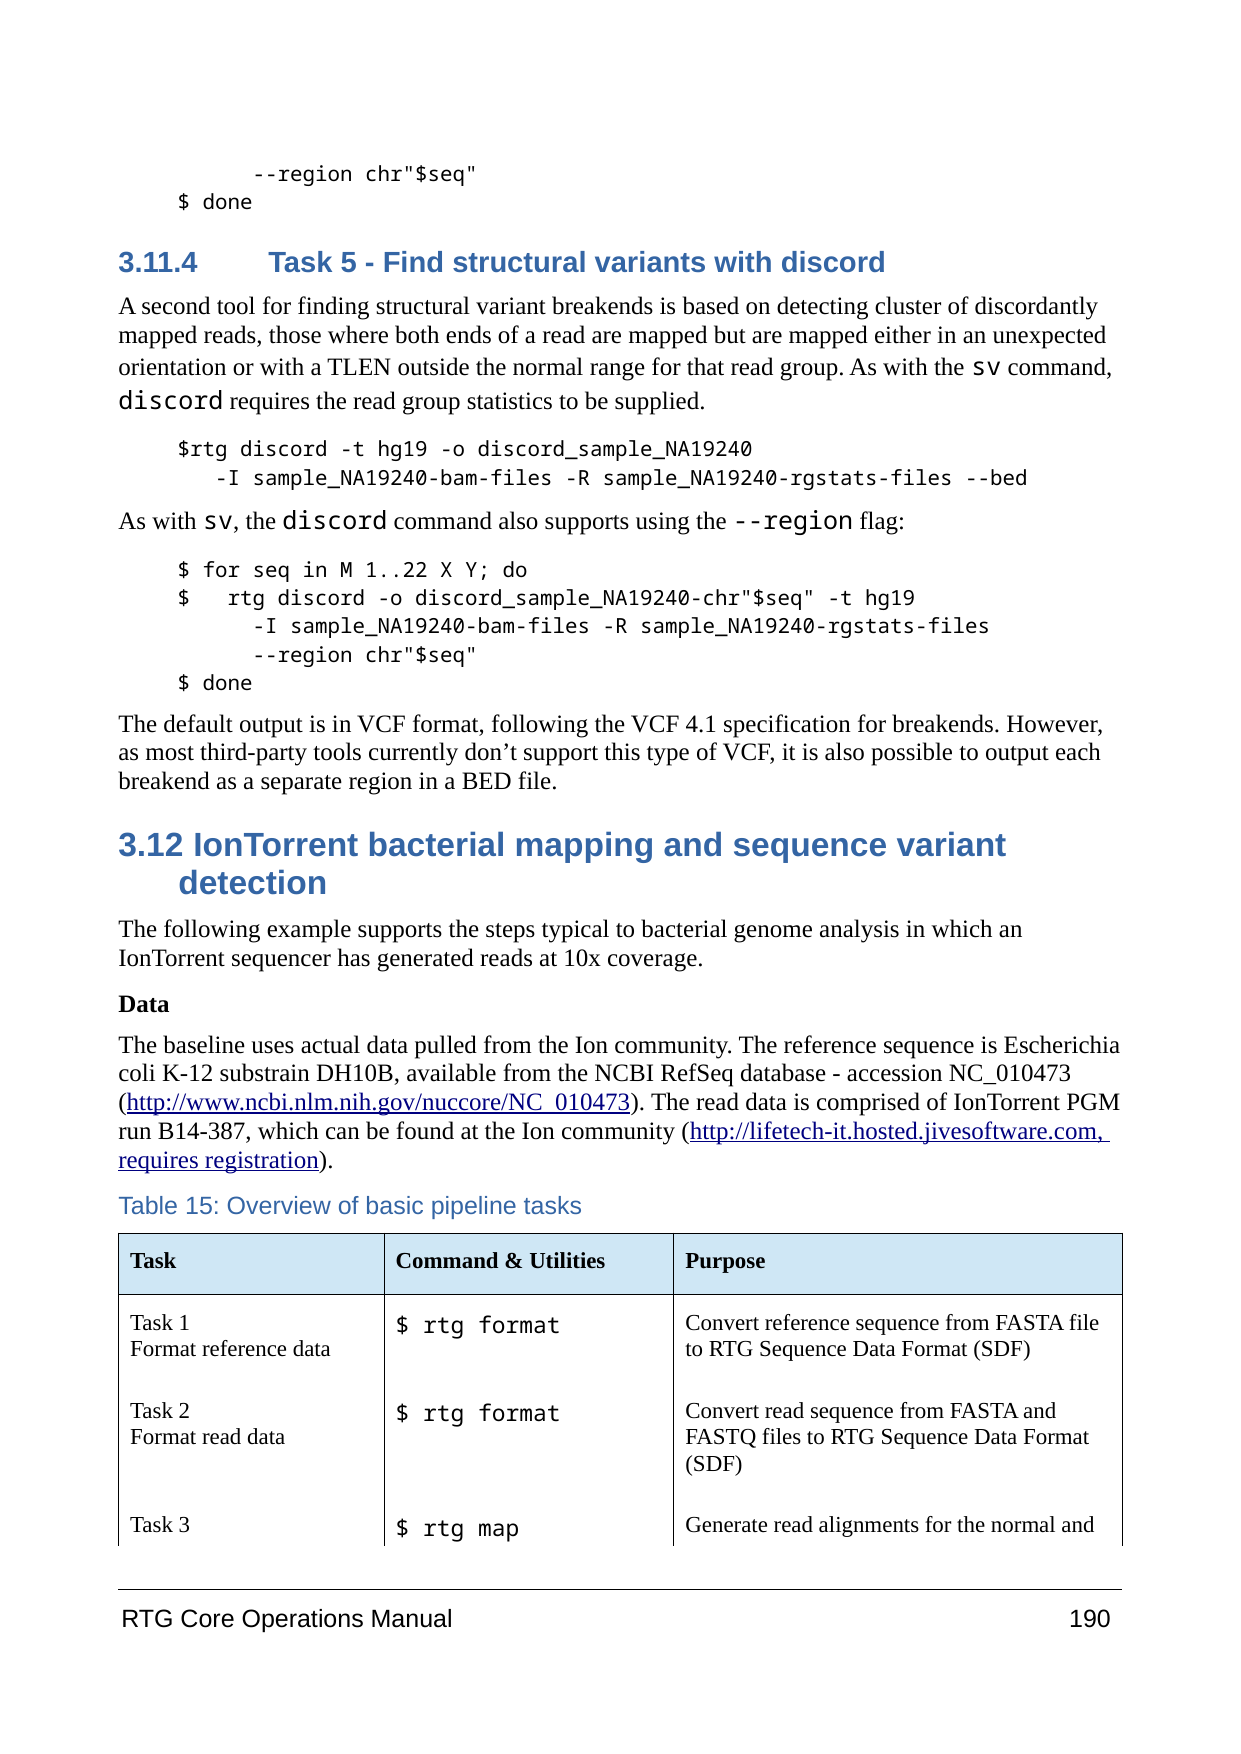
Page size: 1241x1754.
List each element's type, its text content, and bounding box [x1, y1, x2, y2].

table_cell Task 1 Format reference data [119, 1295, 384, 1382]
subtitle Task 5 - Find structural variants with discord [118, 245, 1122, 278]
text The following example supports the steps typical to bacterial genome analysis in which an IonTorrent sequencer has generated reads at 10x coverage. [118, 914, 1122, 972]
text $ done [177, 187, 1122, 216]
text -I sample_NA19240-bam-files -R sample_NA19240-rgstats-files [177, 612, 1122, 640]
table_header Task [119, 1234, 384, 1294]
table_header Purpose [674, 1234, 1122, 1294]
text $ rtg discord -o discord_sample_NA19240-chr"$seq" -t hg19 [177, 583, 1122, 612]
table_cell $ rtg map [385, 1497, 673, 1546]
text $ for seq in M 1..22 X Y; do [177, 555, 1122, 583]
table_cell Convert read sequence from FASTA and FASTQ files to RTG Sequence Data Format (SDF) [674, 1383, 1122, 1497]
text --region chr"$seq" [177, 159, 1122, 187]
table_cell Generate read alignments for the normal and [674, 1497, 1122, 1546]
table_header Command & Utilities [385, 1234, 673, 1294]
text A second tool for finding structural variant breakends is based on detecting cluster of discordantly mapped reads, those where both ends of a read are mapped but are mapped either in an unexpected orientation or with a TLEN outside the normal range for that read group. As with the sv command, discord requires the read group statistics to be supplied. [118, 291, 1122, 417]
text $ done [177, 668, 1122, 697]
text $rtg discord -t hg19 -o discord_sample_NA19240 [177, 434, 1122, 463]
table_cell $ rtg format [385, 1295, 673, 1382]
text The default output is in VCF format, following the VCF 4.1 specification for breakends. However, as most third-party tools currently don’t support this type of VCF, it is also possible to output each breakend as a separate region in a BED file. [118, 709, 1122, 795]
text As with sv, the discord command also supports using the --region flag: [118, 503, 1122, 537]
text --region chr"$seq" [177, 640, 1122, 668]
table_cell Convert reference sequence from FASTA file to RTG Sequence Data Format (SDF) [674, 1295, 1122, 1382]
table_cell Task 2 Format read data [119, 1383, 384, 1497]
subtitle Data [118, 989, 1122, 1018]
subtitle IonTorrent bacterial mapping and sequence variant detection [118, 824, 1122, 902]
text Table 15: Overview of basic pipeline tasks [118, 1191, 1122, 1220]
table_cell Task 3 [119, 1497, 384, 1546]
table_cell $ rtg format [385, 1383, 673, 1497]
text -I sample_NA19240-bam-files -R sample_NA19240-rgstats-files --bed [177, 463, 1122, 491]
text The baseline uses actual data pulled from the Ion community. The reference sequence is Escherichia coli K-12 substrain DH10B, available from the NCBI RefSeq database - accession NC_010473 (http://www.ncbi.nlm.nih.gov/nuccore/NC_010473). The read data is comprised of IonTorrent PGM run B14-387, which can be found at the Ion community (http://lifetech-it.hosted.jivesoftware.com, requires registration). [118, 1030, 1122, 1173]
